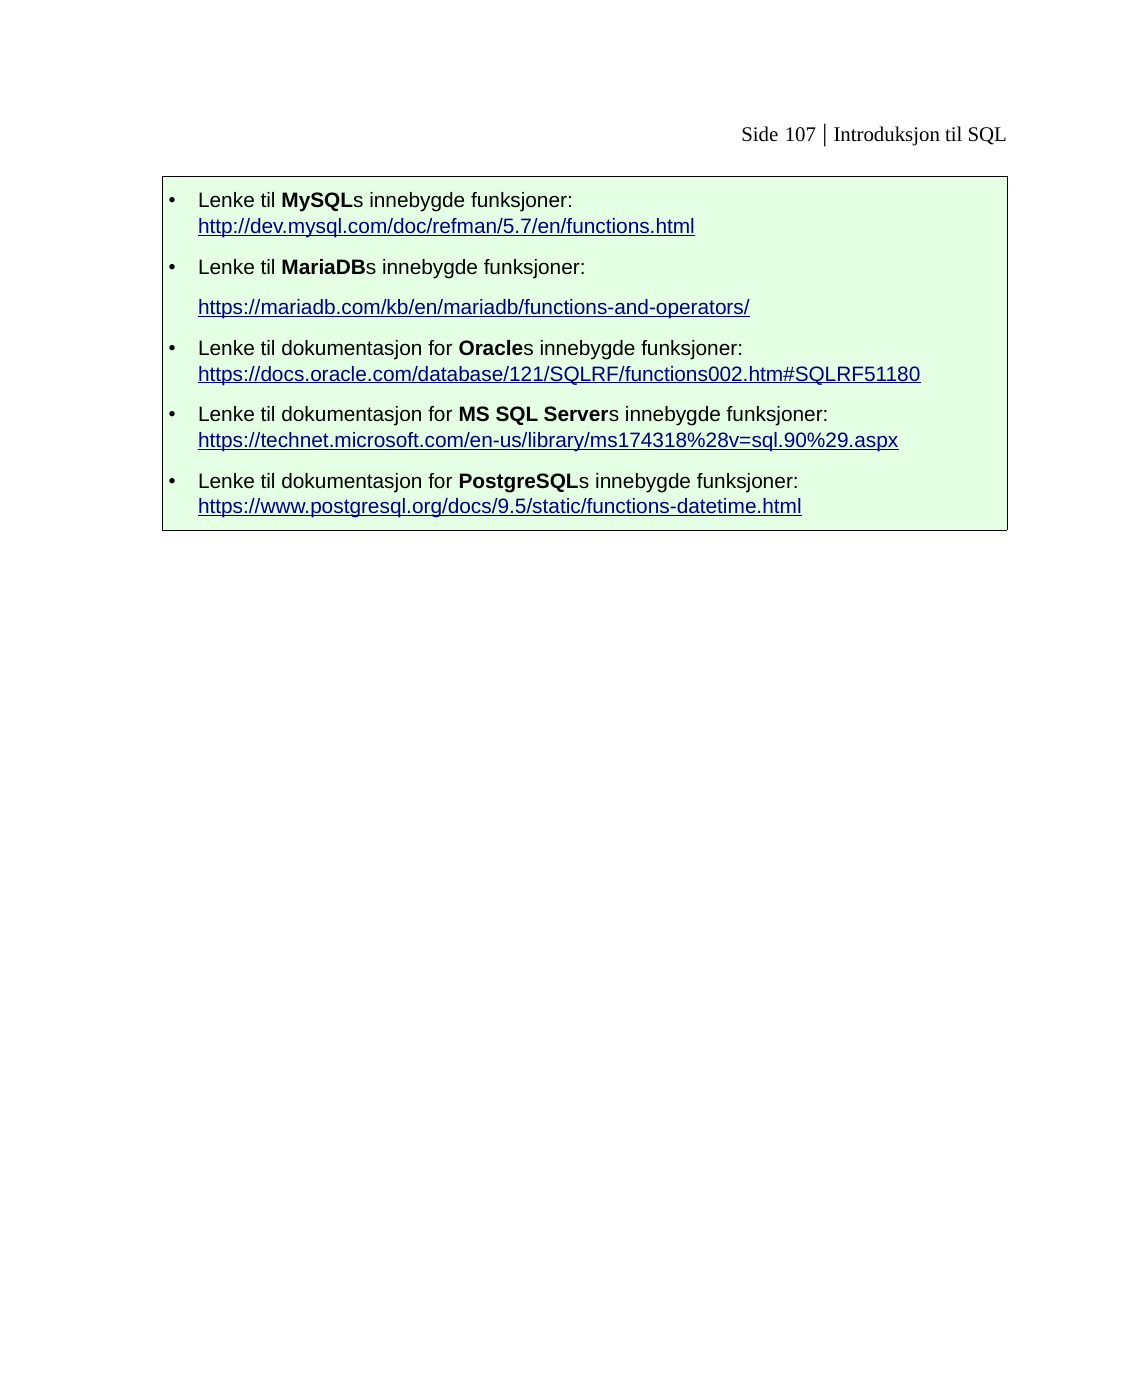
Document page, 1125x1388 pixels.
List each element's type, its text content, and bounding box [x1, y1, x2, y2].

list Lenke til dokumentasjon for MS SQL Servers innebygde funksjoner: https://technet.microsoft.com/en-us/library/ms174318%28v=sql.90%29.aspx [163, 390, 1007, 452]
list https://mariadb.com/kb/en/mariadb/functions-and-operators/ [163, 283, 1007, 319]
list Lenke til dokumentasjon for PostgreSQLs innebygde funksjoner: https://www.postgresql.org/docs/9.5/static/functions-datetime.html [163, 457, 1007, 530]
list Lenke til MySQLs innebygde funksjoner: http://dev.mysql.com/doc/refman/5.7/en/functions.html [163, 177, 1007, 238]
list Lenke til MariaDBs innebygde funksjoner: [163, 243, 1007, 279]
list Lenke til dokumentasjon for Oracles innebygde funksjoner: https://docs.oracle.com/database/121/SQLRF/functions002.htm#SQLRF51180 [163, 324, 1007, 385]
